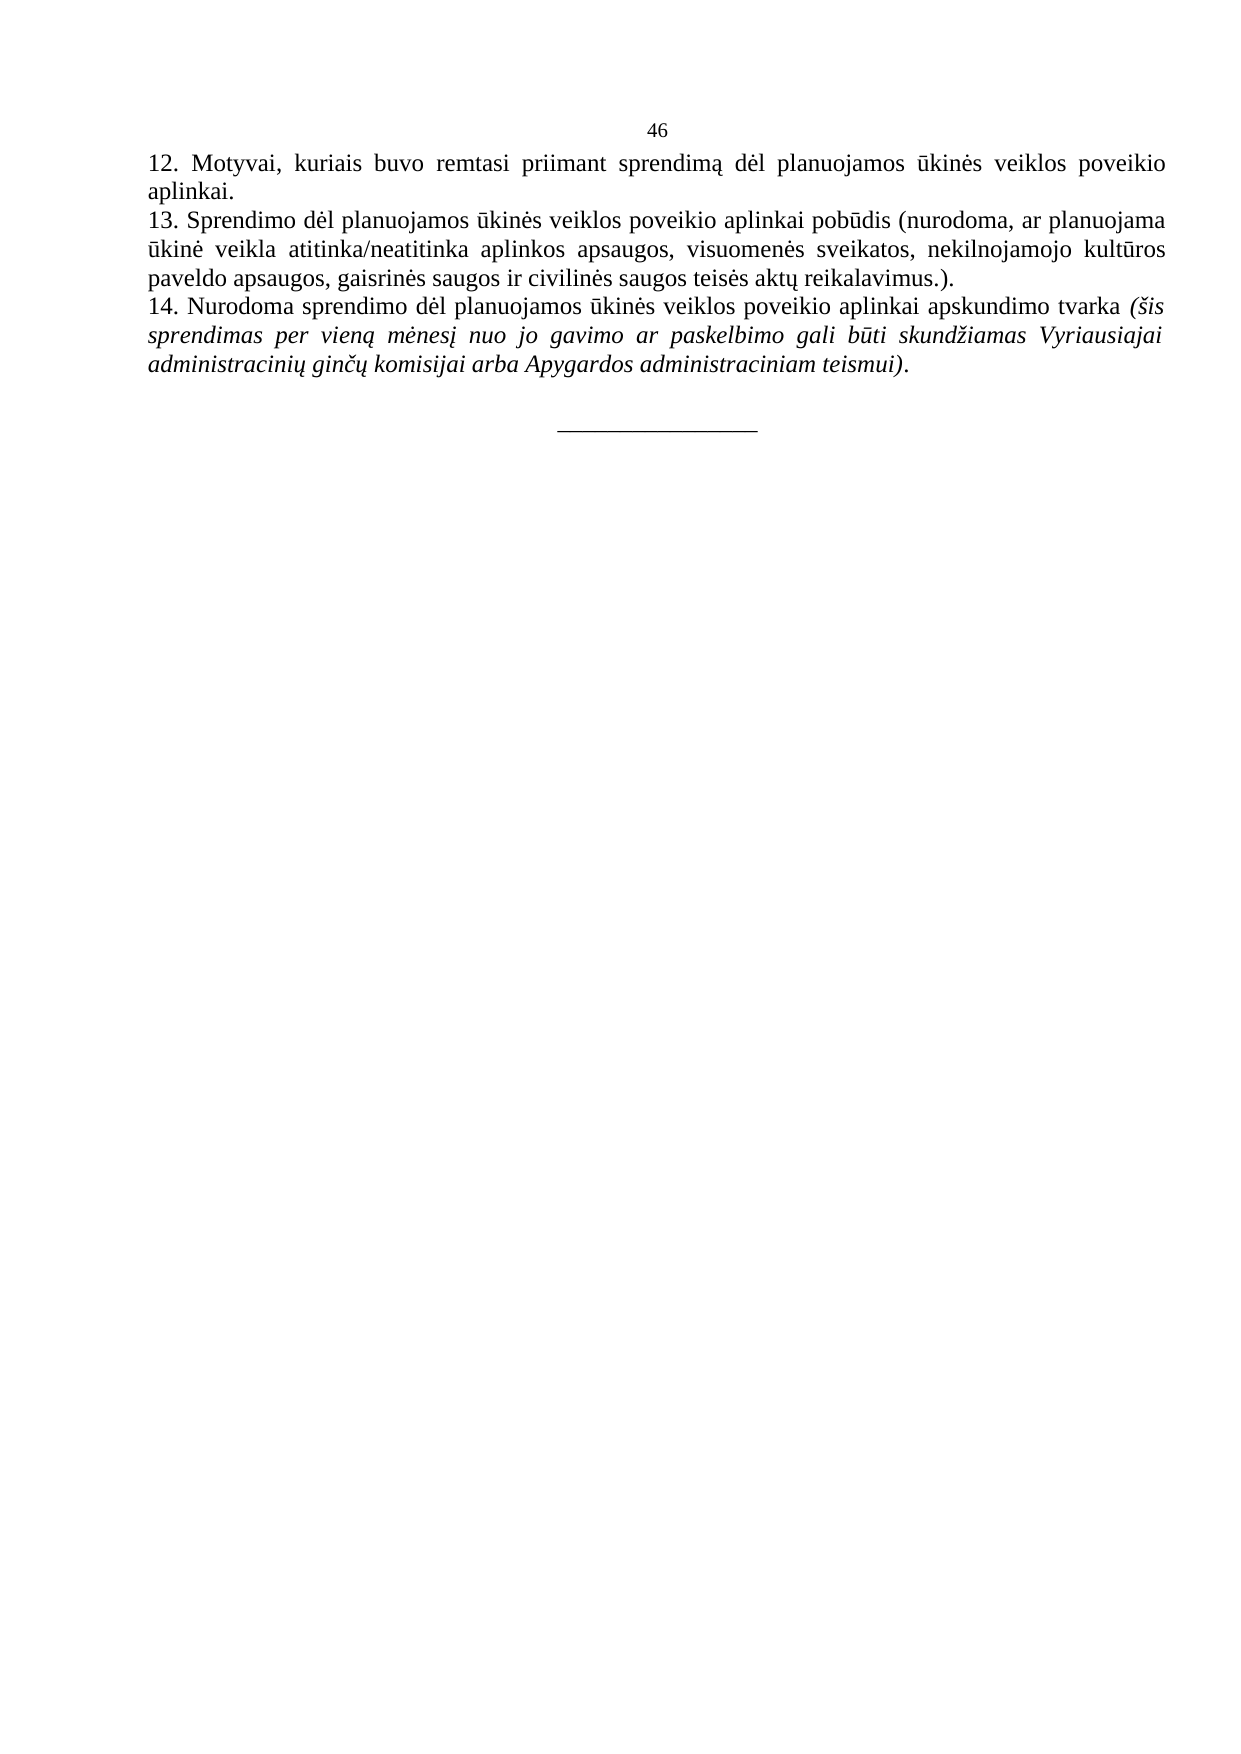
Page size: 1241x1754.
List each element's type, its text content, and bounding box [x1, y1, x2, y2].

text 13. Sprendimo dėl planuojamos ūkinės veiklos poveikio aplinkai pobūdis (nurodoma, ar planuojama ūkinė veikla atitinka/neatitinka aplinkos apsaugos, visuomenės sveikatos, nekilnojamojo kultūros paveldo apsaugos, gaisrinės saugos ir civilinės saugos teisės aktų reikalavimus.). [148, 205, 1167, 291]
text 14. Nurodoma sprendimo dėl planuojamos ūkinės veiklos poveikio aplinkai apskundimo tvarka (šis sprendimas per vieną mėnesį nuo jo gavimo ar paskelbimo gali būti skundžiamas Vyriausiajai administracinių ginčų komisijai arba Apygardos administraciniam teismui). [148, 291, 1167, 378]
text ________________ [148, 406, 1167, 435]
text 12. motyvai, kuriais buvo remtasi priimant sprendimą dėl planuojamos ūkinės veiklos poveikio aplinkai. [148, 148, 1167, 205]
